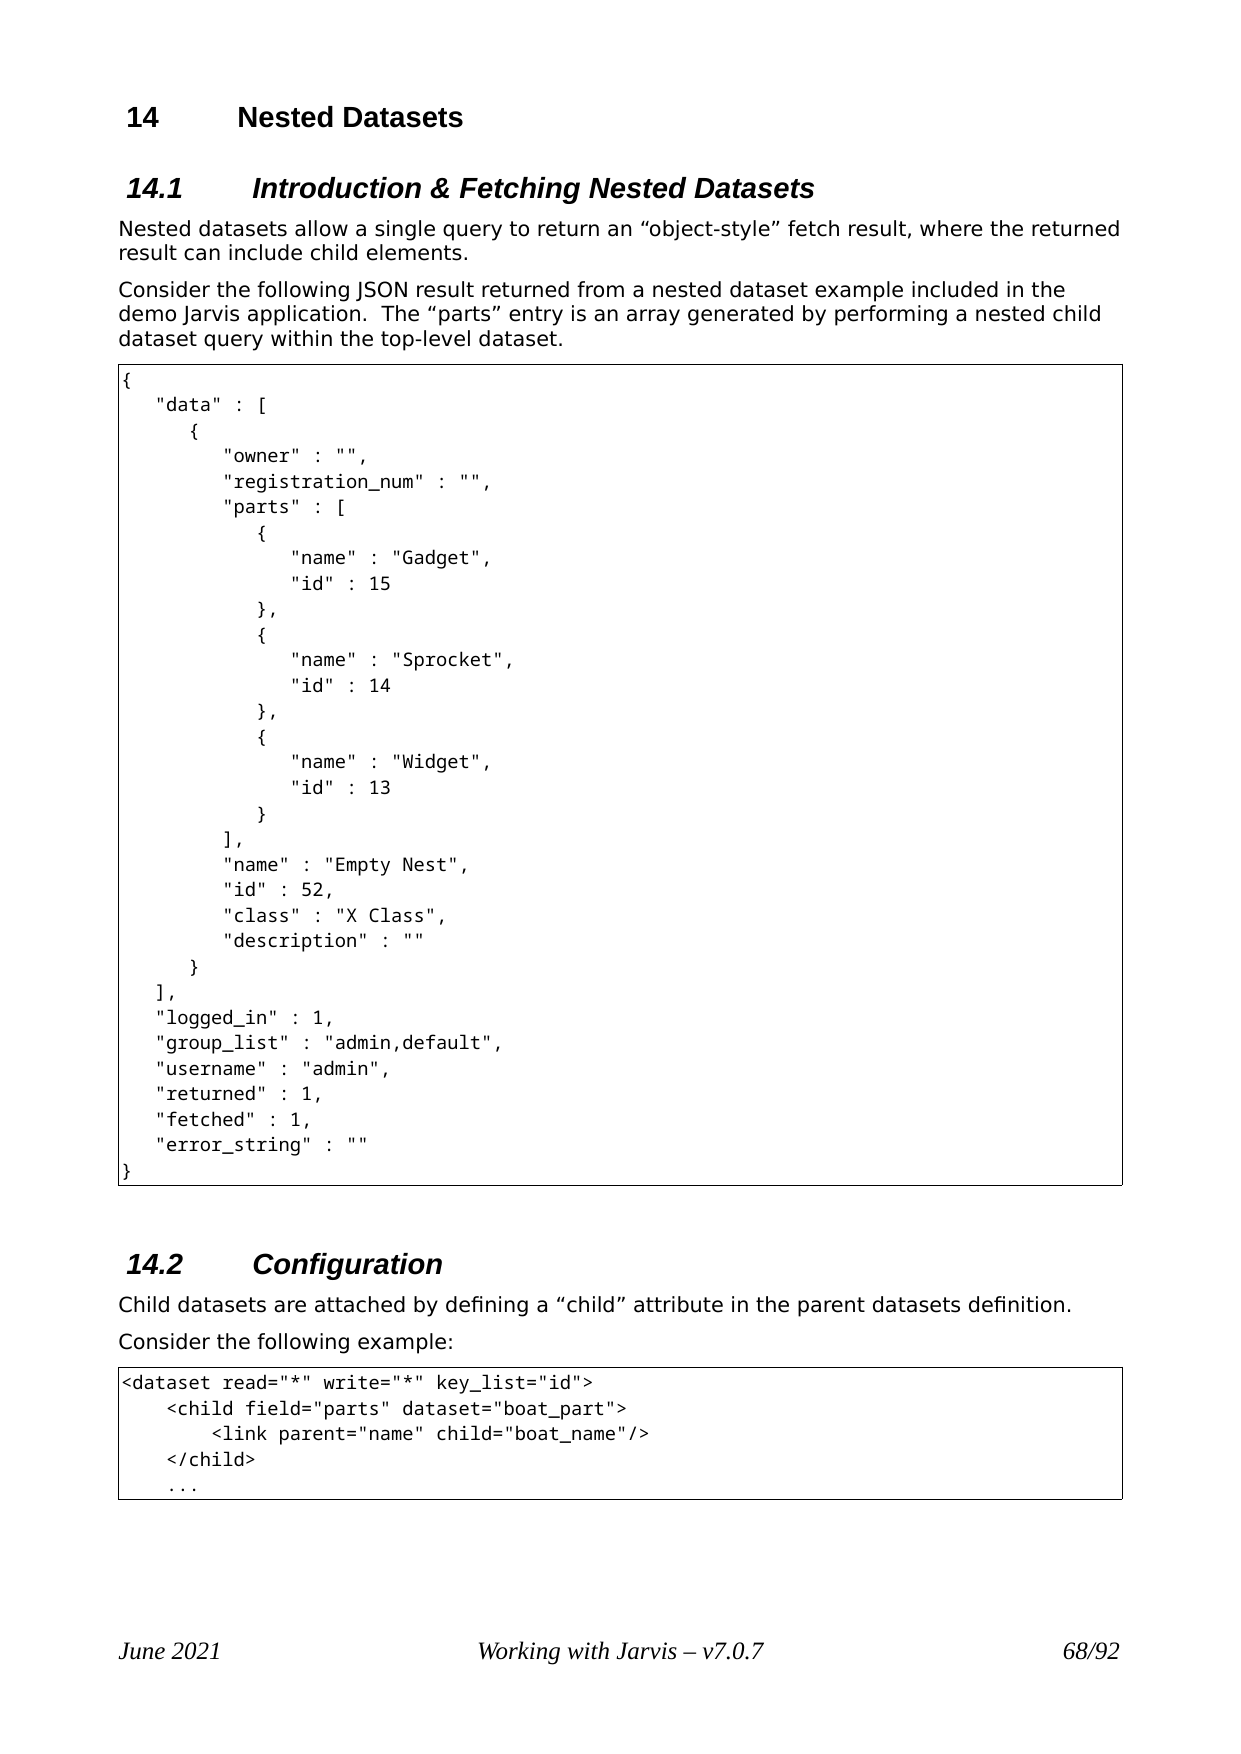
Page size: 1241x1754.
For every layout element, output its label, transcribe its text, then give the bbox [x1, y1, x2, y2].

text "description" : "" [119, 925, 1122, 950]
text "group_list" : "admin,default", [119, 1027, 1122, 1052]
text ], [119, 823, 1122, 848]
text <link parent="name" child="boat_name"/> [119, 1418, 1122, 1443]
text } [119, 1154, 1122, 1185]
text Consider the following JSON result returned from a nested dataset example included in the demo Jarvis application. The “parts” entry is an array generated by performing a nested child dataset query within the top-level dataset. [118, 278, 1122, 351]
text { [119, 414, 1122, 440]
text "fetched" : 1, [119, 1103, 1122, 1129]
text { [119, 365, 1122, 389]
text "name" : "Sprocket", [119, 644, 1122, 670]
text "name" : "Widget", [119, 746, 1122, 772]
text "class" : "X Class", [119, 899, 1122, 925]
text { [119, 517, 1122, 542]
text "name" : "Empty Nest", [119, 848, 1122, 874]
text </child> [119, 1443, 1122, 1469]
text ... [119, 1469, 1122, 1499]
subtitle Configuration [118, 1247, 1122, 1281]
text "id" : 15 [119, 568, 1122, 593]
text <child field="parts" dataset="boat_part"> [119, 1392, 1122, 1418]
text "logged_in" : 1, [119, 1001, 1122, 1027]
text "registration_num" : "", [119, 466, 1122, 491]
text }, [119, 593, 1122, 619]
text "returned" : 1, [119, 1078, 1122, 1103]
text Child datasets are attached by defining a “child” attribute in the parent datasets definition. [118, 1293, 1122, 1317]
text Consider the following example: [118, 1330, 1122, 1354]
subtitle Introduction & Fetching Nested Datasets [118, 171, 1122, 204]
text }, [119, 695, 1122, 721]
text "id" : 52, [119, 874, 1122, 899]
text { [119, 619, 1122, 644]
text "name" : "Gadget", [119, 542, 1122, 568]
text { [119, 721, 1122, 746]
text "id" : 14 [119, 670, 1122, 695]
text "id" : 13 [119, 772, 1122, 797]
text "username" : "admin", [119, 1052, 1122, 1078]
text "owner" : "", [119, 440, 1122, 466]
text "data" : [ [119, 389, 1122, 414]
text "error_string" : "" [119, 1129, 1122, 1154]
text Nested datasets allow a single query to return an “object-style” fetch result, where the returned result can include child elements. [118, 217, 1122, 266]
text } [119, 797, 1122, 823]
subtitle Nested Datasets [118, 100, 1122, 133]
text "parts" : [ [119, 491, 1122, 517]
text <dataset read="*" write="*" key_list="id"> [119, 1368, 1122, 1392]
text } [119, 950, 1122, 976]
text ], [119, 976, 1122, 1001]
